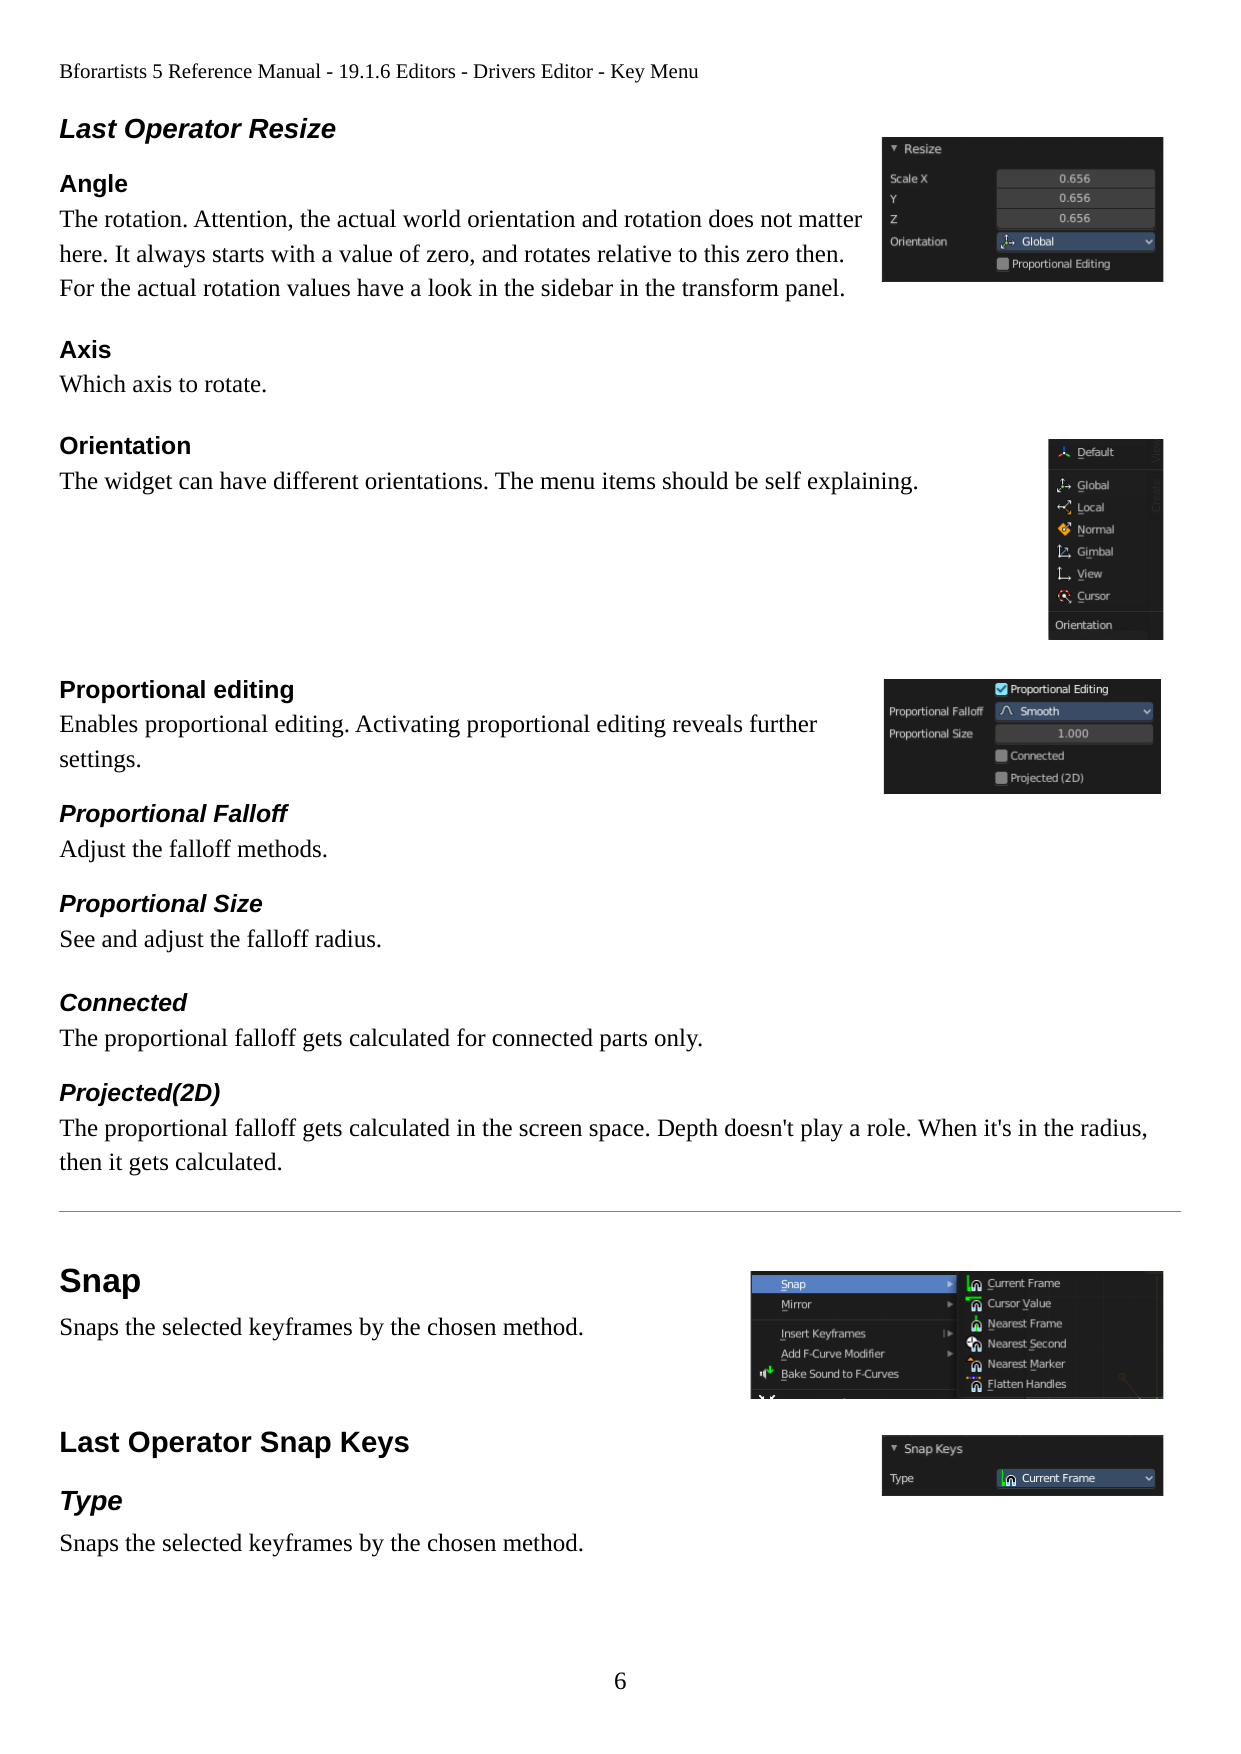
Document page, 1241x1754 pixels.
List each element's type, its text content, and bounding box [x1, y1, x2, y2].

subtitle Last Operator Snap Keys [59, 1425, 1181, 1459]
subtitle Axis [59, 335, 1181, 363]
subtitle Projected(2D) [59, 1078, 1181, 1107]
subtitle Connected [59, 988, 1181, 1016]
text The proportional falloff gets calculated in the screen space. Depth doesn't play a role. When it's in the radius, then it gets calculated. [59, 1113, 1181, 1176]
text Adjust the falloff methods. [59, 834, 1181, 863]
subtitle Proportional Falloff [59, 799, 1181, 828]
picture [883, 679, 1161, 794]
text Snaps the selected keyframes by the chosen method. [59, 1312, 750, 1341]
text The proportional falloff gets calculated for connected parts only. [59, 1023, 1181, 1051]
text Enables proportional editing. Activating proportional editing reveals further settings. [59, 709, 883, 773]
text The widget can have different orientations. The menu items should be self explaining. [59, 466, 1048, 495]
text The rotation. Attention, the actual world orientation and rotation does not matter here. It always starts with a value of zero, and rotates relative to this zero then. For the actual rotation values have a look in the sidebar in the transform panel. [59, 204, 1181, 302]
text Snaps the selected keyframes by the chosen method. [59, 1528, 1181, 1557]
subtitle Orientation [59, 431, 1181, 460]
picture [1048, 439, 1164, 640]
subtitle Type [59, 1484, 1181, 1516]
text See and adjust the falloff radius. [59, 924, 1181, 953]
subtitle Proportional Size [59, 889, 1181, 918]
subtitle Angle [59, 169, 881, 198]
subtitle Last Operator Resize [59, 113, 1181, 144]
text Which axis to rotate. [59, 369, 1181, 398]
subtitle [1164, 169, 1181, 198]
subtitle Snap [59, 1261, 1181, 1300]
picture [750, 1271, 1164, 1399]
picture [881, 1435, 1164, 1496]
picture [881, 137, 1164, 282]
subtitle Proportional editing [59, 675, 1181, 703]
